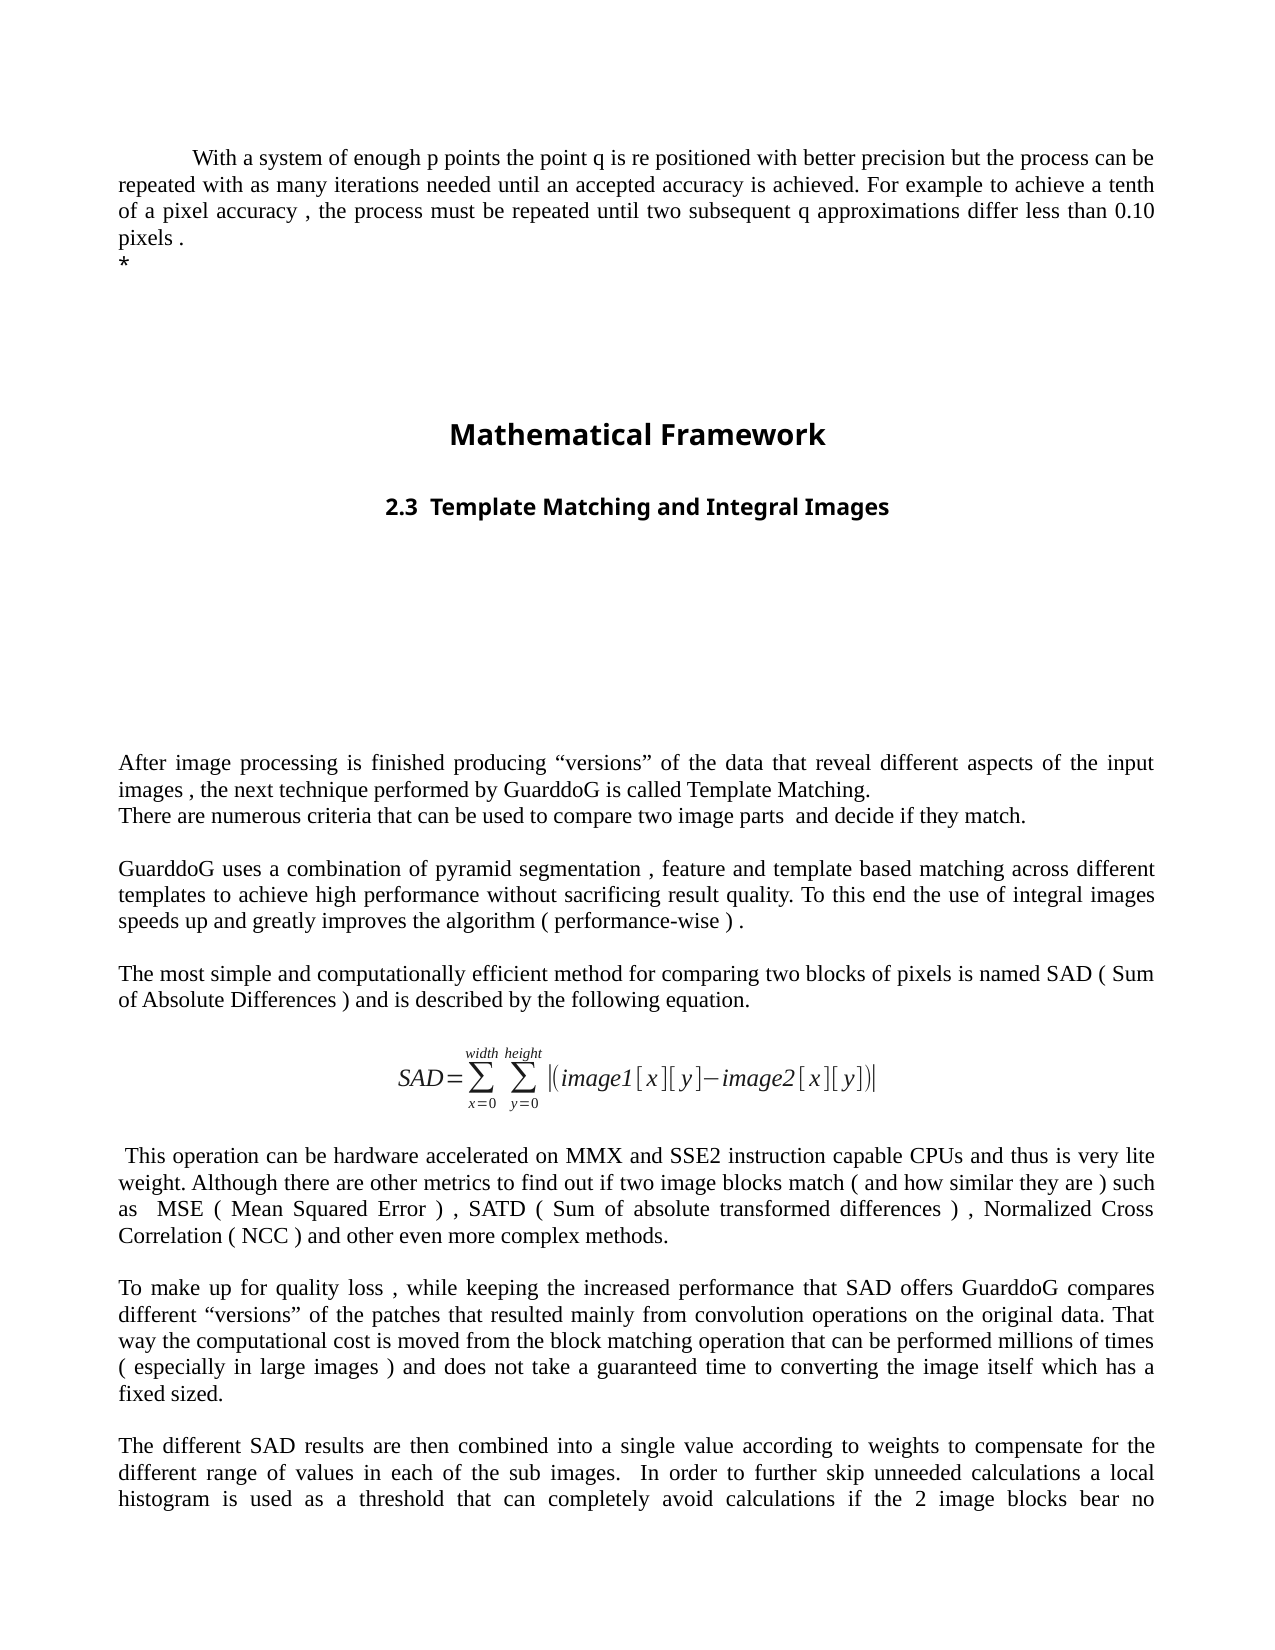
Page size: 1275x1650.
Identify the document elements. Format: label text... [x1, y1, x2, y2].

text This operation can be hardware accelerated on MMX and SSE2 instruction capable CPUs and thus is very lite weight. Although there are other metrics to find out if two image blocks match ( and how similar they are ) such as MSE ( Mean Squared Error ) , SATD ( Sum of absolute transformed differences ) , Normalized Cross Correlation ( NCC ) and other even more complex methods. [118, 1143, 1157, 1248]
text * [118, 250, 1157, 278]
text The different SAD results are then combined into a single value according to weights to compensate for the different range of values in each of the sub images. In order to further skip unneeded calculations a local histogram is used as a threshold that can completely avoid calculations if the 2 image blocks bear no [118, 1432, 1157, 1512]
text Mathematical Framework [118, 414, 1157, 454]
text To make up for quality loss , while keeping the increased performance that SAD offers GuarddoG compares different “versions” of the patches that resulted mainly from convolution operations on the original data. That way the computational cost is moved from the block matching operation that can be performed millions of times ( especially in large images ) and does not take a guaranteed time to converting the image itself which has a fixed sized. [118, 1274, 1157, 1406]
text GuarddoG uses a combination of pyramid segmentation , feature and template based matching across different templates to achieve high performance without sacrificing result quality. To this end the use of integral images speeds up and greatly improves the algorithm ( performance-wise ) . [118, 855, 1157, 934]
text 2.3 Template Matching and Integral Images [118, 491, 1157, 522]
text The most simple and computationally efficient method for comparing two blocks of pixels is named SAD ( Sum of Absolute Differences ) and is described by the following equation. [118, 960, 1157, 1013]
text With a system of enough p points the point q is re positioned with better precision but the process can be repeated with as many iterations needed until an accepted accuracy is achieved. For example to achieve a tenth of a pixel accuracy , the process must be repeated until two subsequent q approximations differ less than 0.10 pixels . [118, 144, 1157, 250]
text There are numerous criteria that can be used to compare two image parts and decide if they match. [118, 802, 1157, 828]
text After image processing is finished producing “versions” of the data that reveal different aspects of the input images , the next technique performed by GuarddoG is called Template Matching. [118, 749, 1157, 802]
